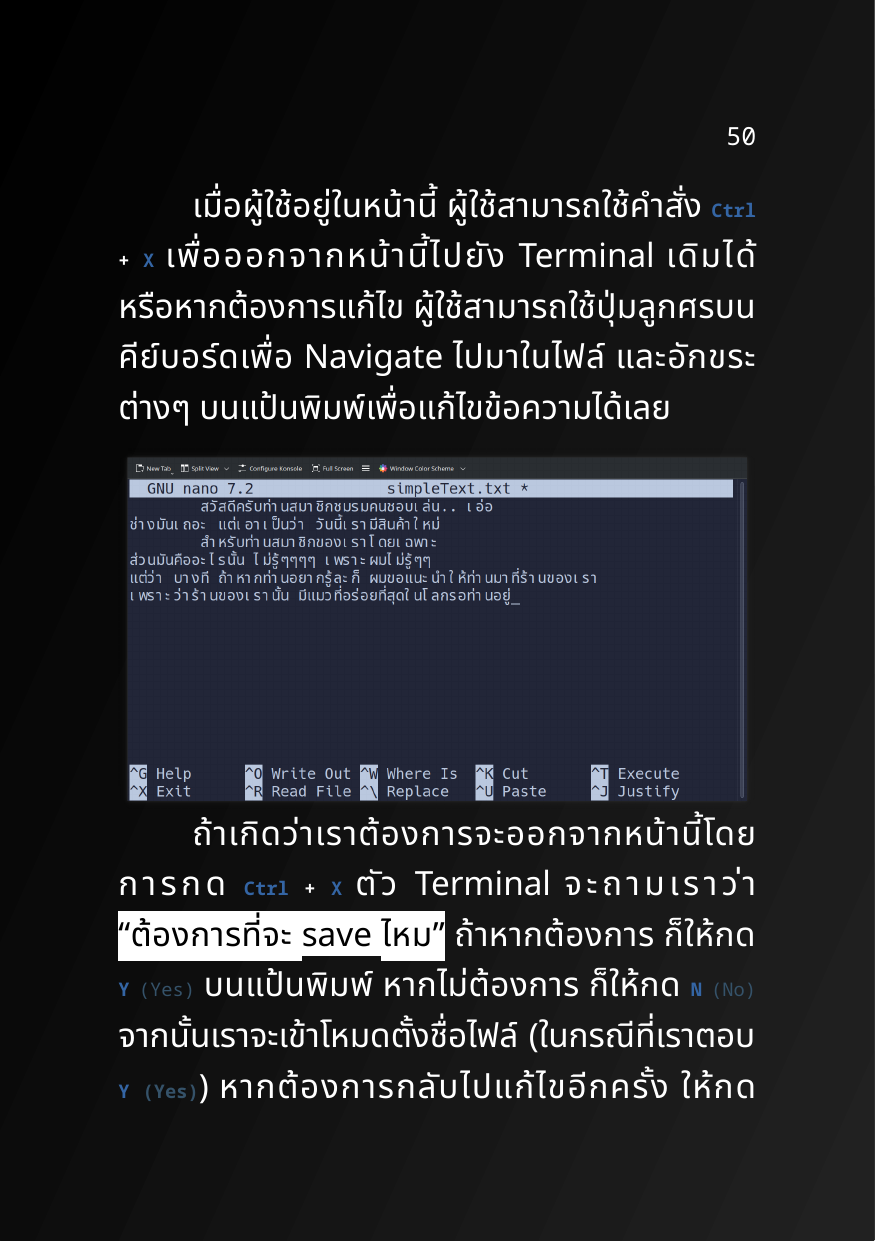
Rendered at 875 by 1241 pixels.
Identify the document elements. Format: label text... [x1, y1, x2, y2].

text เมื่อผู้ใช้อยู่ในหน้านี้ ผู้ใช้สามารถใช้คำสั่ง Ctrl + X เพื่อออกจากหน้านี้ไปยัง Terminal เดิมได้ หรือหากต้องการแก้ไข ผู้ใช้สามารถใช้ปุ่มลูกศรบนคีย์บอร์ดเพื่อ Navigate ไปมาในไฟล์ และอักขระต่างๆ บนแป้นพิมพ์เพื่อแก้ไขข้อความได้เลย [118, 182, 756, 434]
picture [118, 448, 756, 810]
text ถ้าเกิดว่าเราต้องการจะออกจากหน้านี้โดยการกด Ctrl + X ตัว Terminal จะถามเราว่า “ต้องการที่จะ save ไหม” ถ้าหากต้องการ ก็ให้กด Y (Yes) บนแป้นพิมพ์ หากไม่ต้องการ ก็ให้กด N (No)จากนั้นเราจะเข้าโหมดตั้งชื่อไฟล์ (ในกรณีที่เราตอบ Y (Yes)) หากต้องการกลับไปแก้ไขอีกครั้ง ให้กด [118, 810, 756, 1113]
